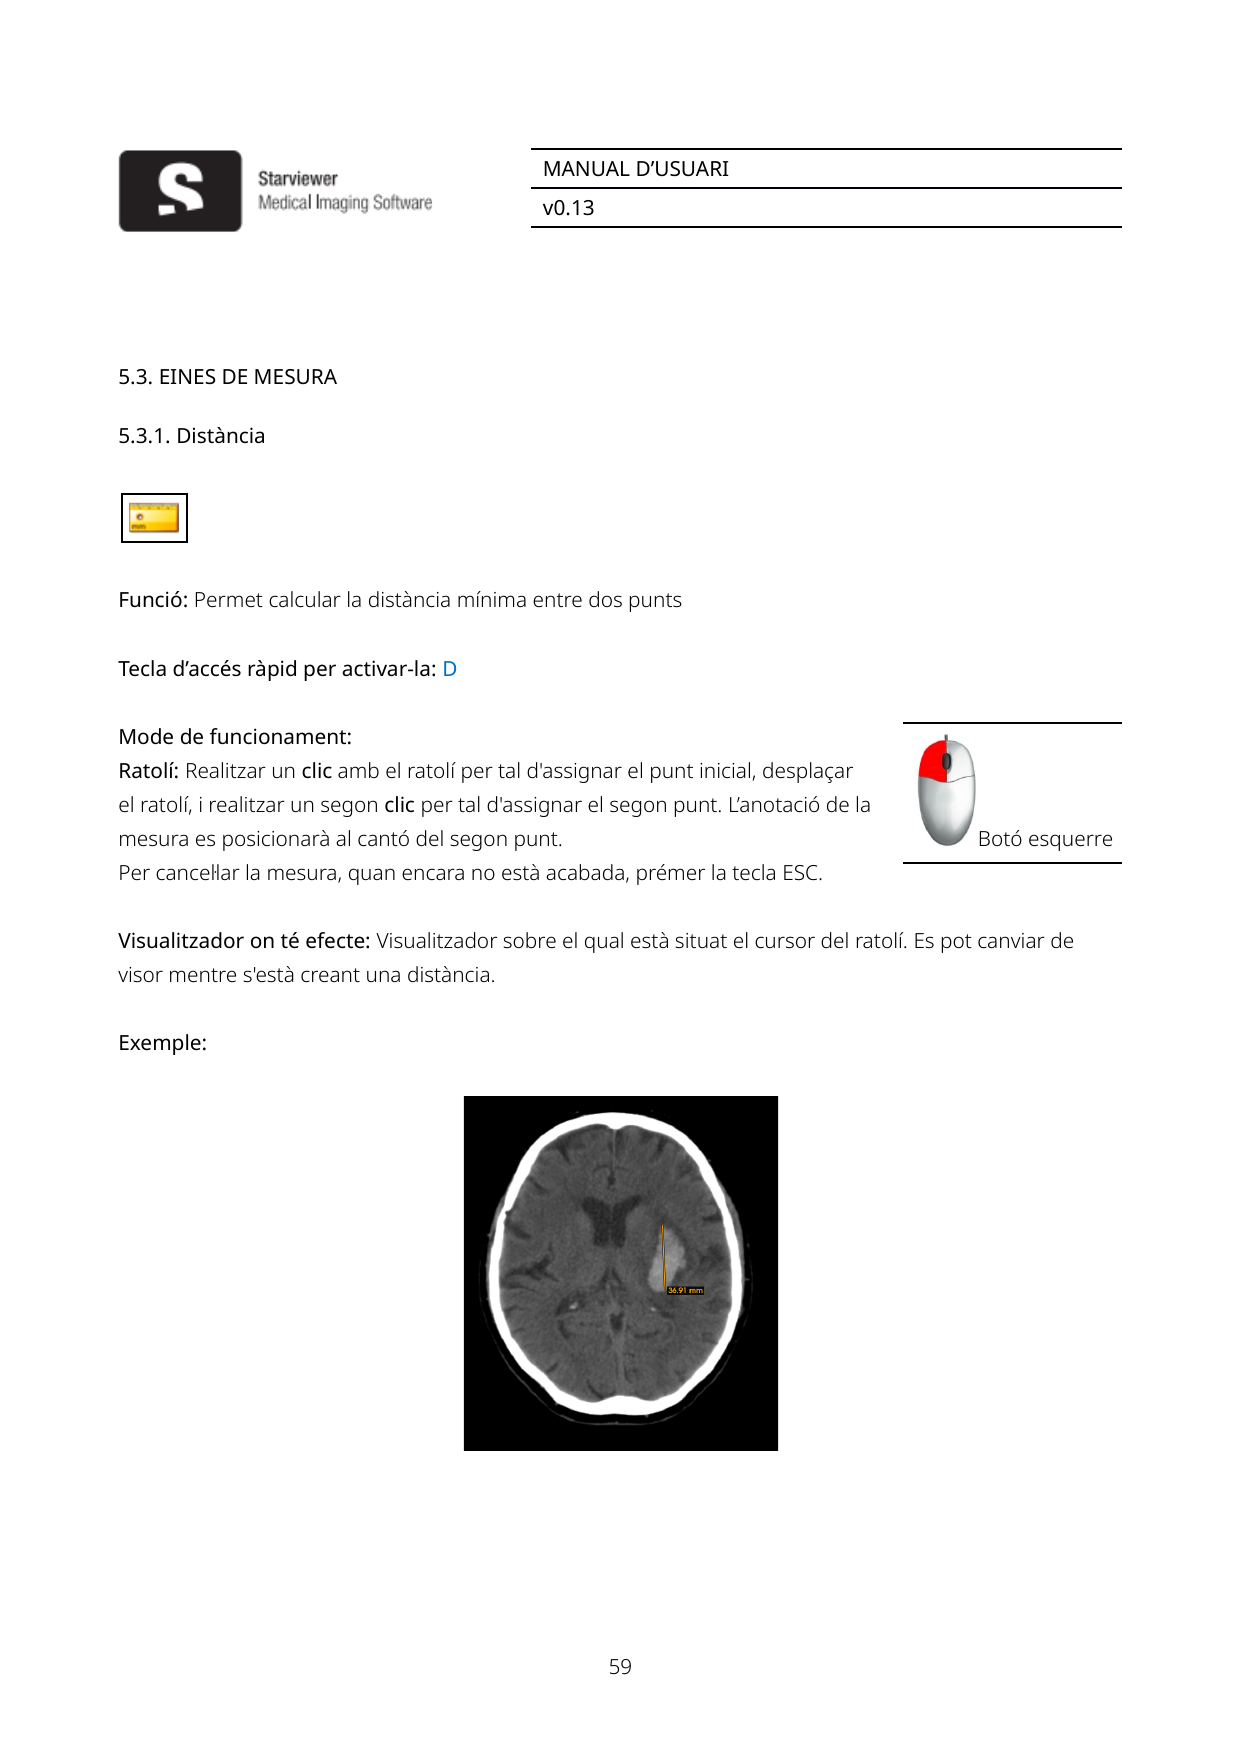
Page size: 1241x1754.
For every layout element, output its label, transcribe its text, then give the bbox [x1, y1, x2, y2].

text Tecla d’accés ràpid per activar-la: D [118, 654, 1122, 682]
text Mode de funcionament: [118, 722, 1122, 862]
text Botó esquerre [912, 733, 1113, 853]
text Per cancel·lar la mesura, quan encara no està acabada, prémer la tecla ESC. [118, 858, 1122, 886]
picture [463, 1096, 779, 1451]
subtitle Distància [118, 421, 1122, 450]
text Ratolí: Realitzar un clic amb el ratolí per tal d'assignar el punt inicial, desplaçar el ratolí, i realitzar un segon clic per tal d'assignar el segon punt. L’anotació de la mesura es posicionarà al cantó del segon punt. [118, 756, 903, 852]
subtitle Eines de mesura [118, 362, 1122, 391]
text Exemple: [118, 1028, 1122, 1057]
picture [129, 495, 179, 541]
text Funció: Permet calcular la distància mínima entre dos punts [118, 586, 1122, 614]
picture [915, 732, 978, 847]
text Visualitzador on té efecte: Visualitzador sobre el qual està situat el cursor del ratolí. Es pot canviar de visor mentre s'està creant una distància. [118, 926, 1122, 989]
